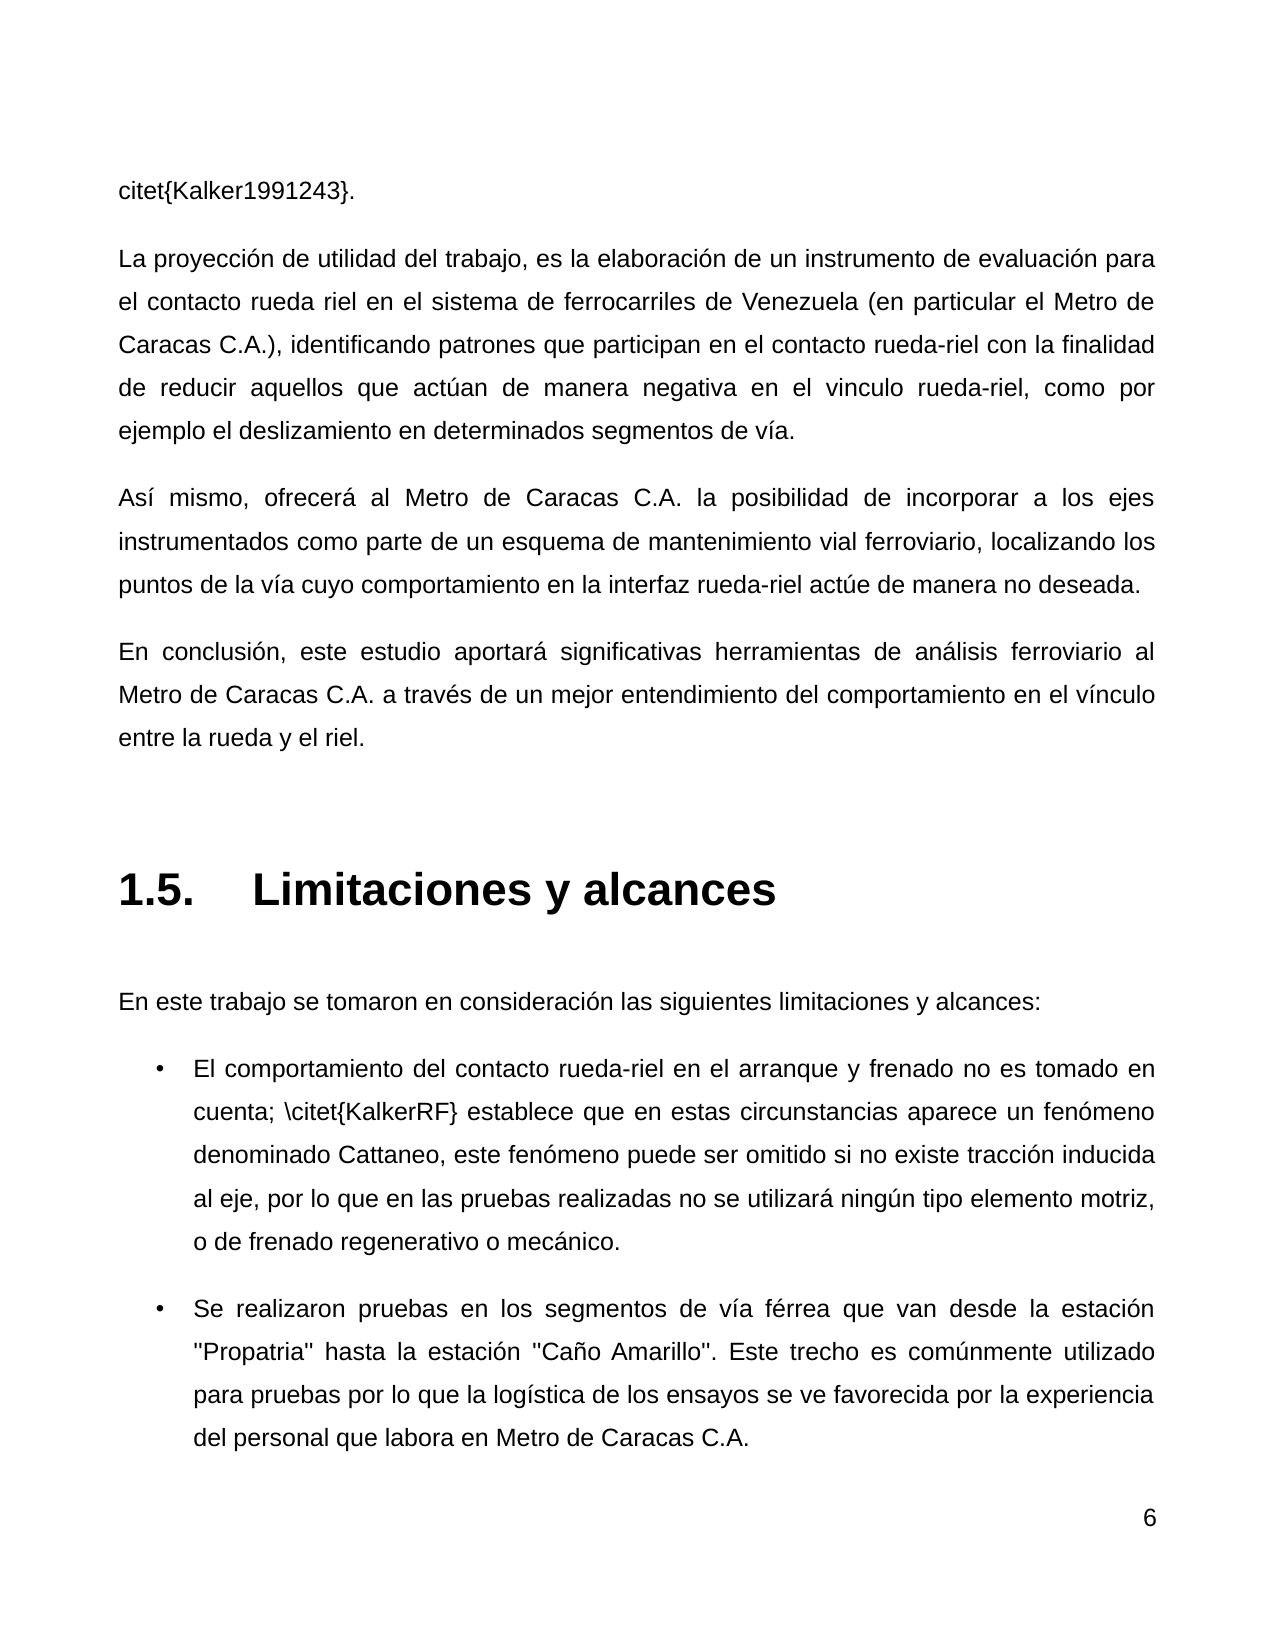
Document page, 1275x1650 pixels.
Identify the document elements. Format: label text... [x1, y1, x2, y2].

text La proyección de utilidad del trabajo, es la elaboración de un instrumento de evaluación para el contacto rueda riel en el sistema de ferrocarriles de Venezuela (en particular el Metro de Caracas C.A.), identificando patrones que participan en el contacto rueda-riel con la finalidad de reducir aquellos que actúan de manera negativa en el vinculo rueda-riel, como por ejemplo el deslizamiento en determinados segmentos de vía. [118, 244, 1157, 445]
list El comportamiento del contacto rueda-riel en el arranque y frenado no es tomado en cuenta; \citet{KalkerRF} establece que en estas circunstancias aparece un fenómeno denominado Cattaneo, este fenómeno puede ser omitido si no existe tracción inducida al eje, por lo que en las pruebas realizadas no se utilizará ningún tipo elemento motriz, o de frenado regenerativo o mecánico. [156, 1054, 1157, 1255]
subtitle Limitaciones y alcances [118, 863, 1157, 915]
text citet{Kalker1991243}. [118, 176, 1157, 205]
text En conclusión, este estudio aportará significativas herramientas de análisis ferroviario al Metro de Caracas C.A. a través de un mejor entendimiento del comportamiento en el vínculo entre la rueda y el riel. [118, 637, 1157, 752]
text Así mismo, ofrecerá al Metro de Caracas C.A. la posibilidad de incorporar a los ejes instrumentados como parte de un esquema de mantenimiento vial ferroviario, localizando los puntos de la vía cuyo comportamiento en la interfaz rueda-riel actúe de manera no deseada. [118, 483, 1157, 598]
list Se realizaron pruebas en los segmentos de vía férrea que van desde la estación ''Propatria'' hasta la estación ''Caño Amarillo''. Este trecho es comúnmente utilizado para pruebas por lo que la logística de los ensayos se ve favorecida por la experiencia del personal que labora en Metro de Caracas C.A. [156, 1294, 1157, 1452]
text En este trabajo se tomaron en consideración las siguientes limitaciones y alcances: [118, 987, 1157, 1016]
